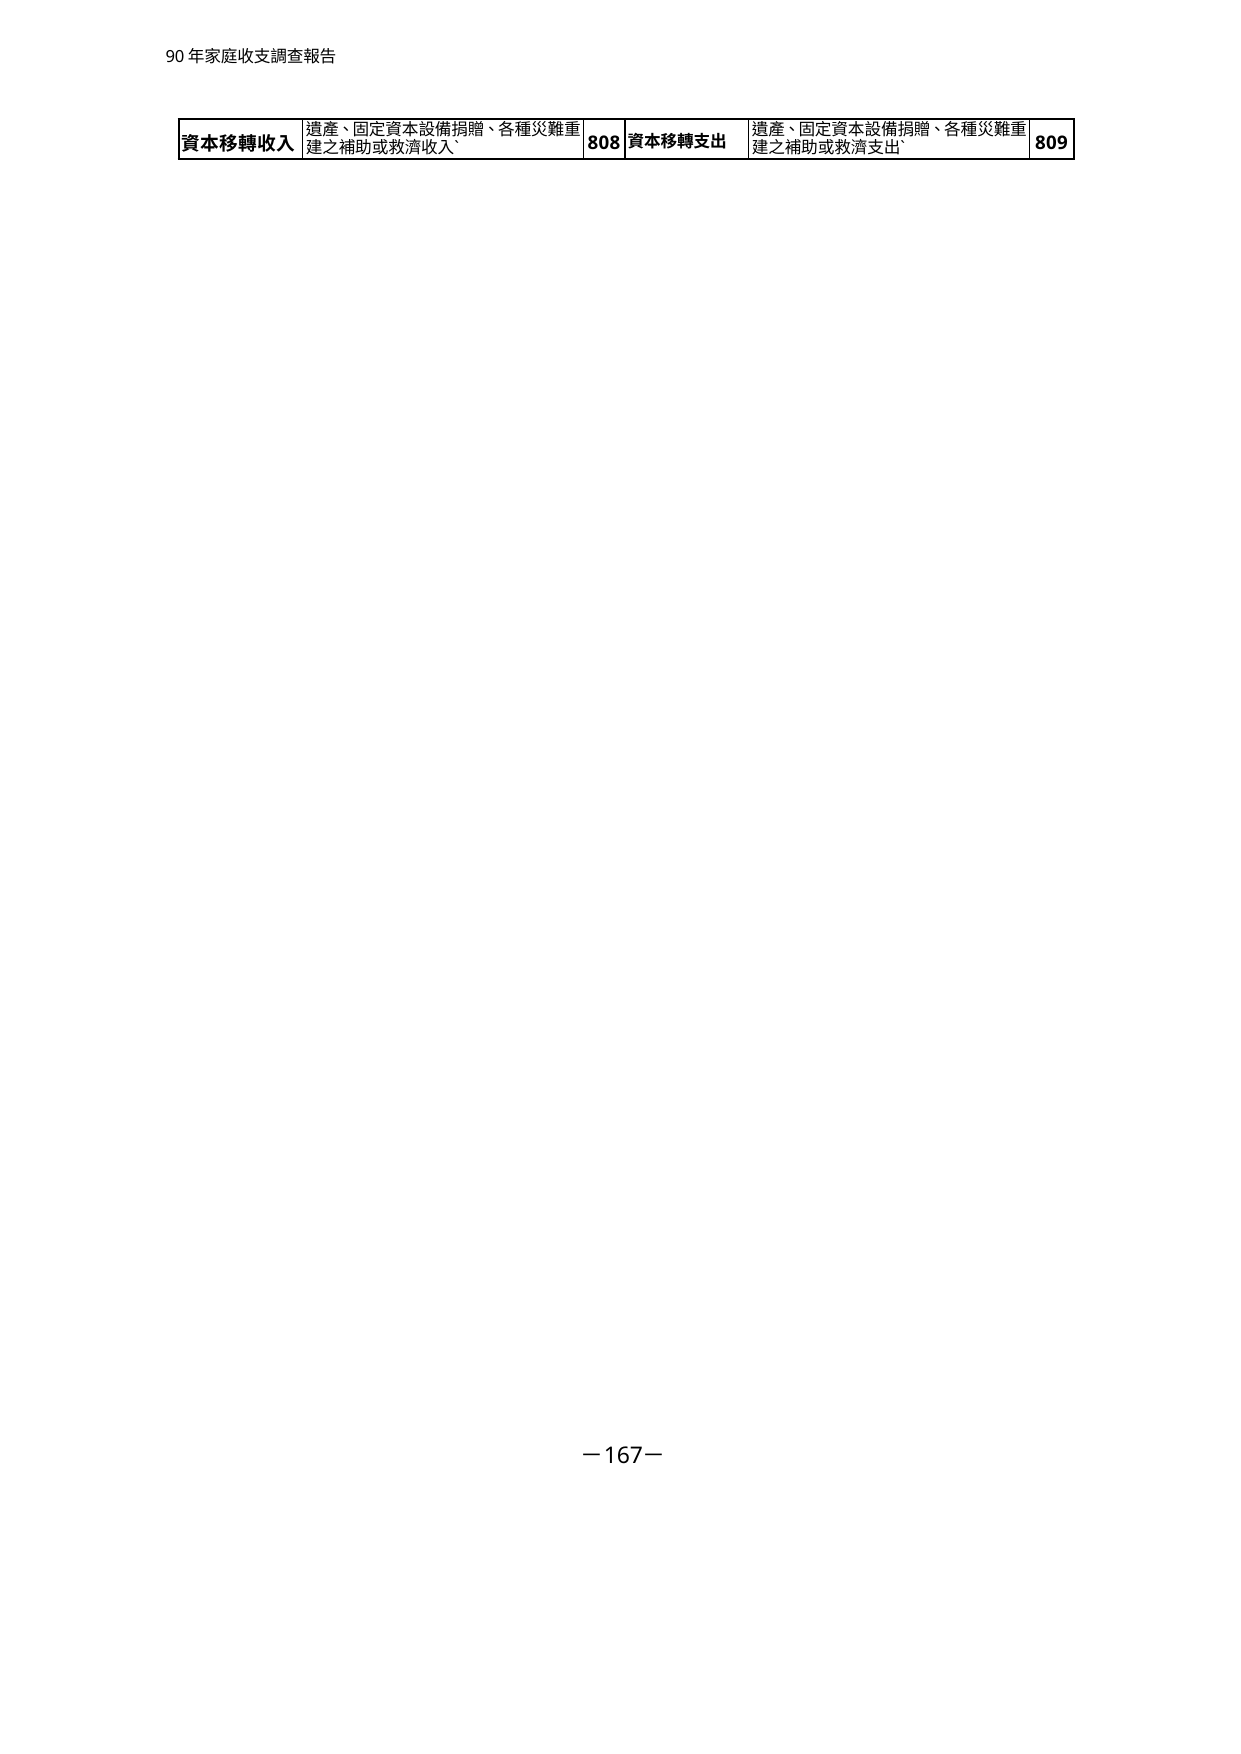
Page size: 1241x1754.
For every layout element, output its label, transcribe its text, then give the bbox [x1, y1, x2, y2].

table_header 809 [1030, 120, 1073, 158]
table_header 遺產、固定資本設備捐贈、各種災難重建之補助或救濟收入` [303, 120, 583, 158]
table_header 遺產、固定資本設備捐贈、各種災難重建之補助或救濟支出` [749, 120, 1029, 158]
table_header 808 [584, 120, 624, 158]
table_header 資本移轉支出 [626, 120, 748, 158]
table_header 資本移轉收入 [180, 120, 302, 158]
